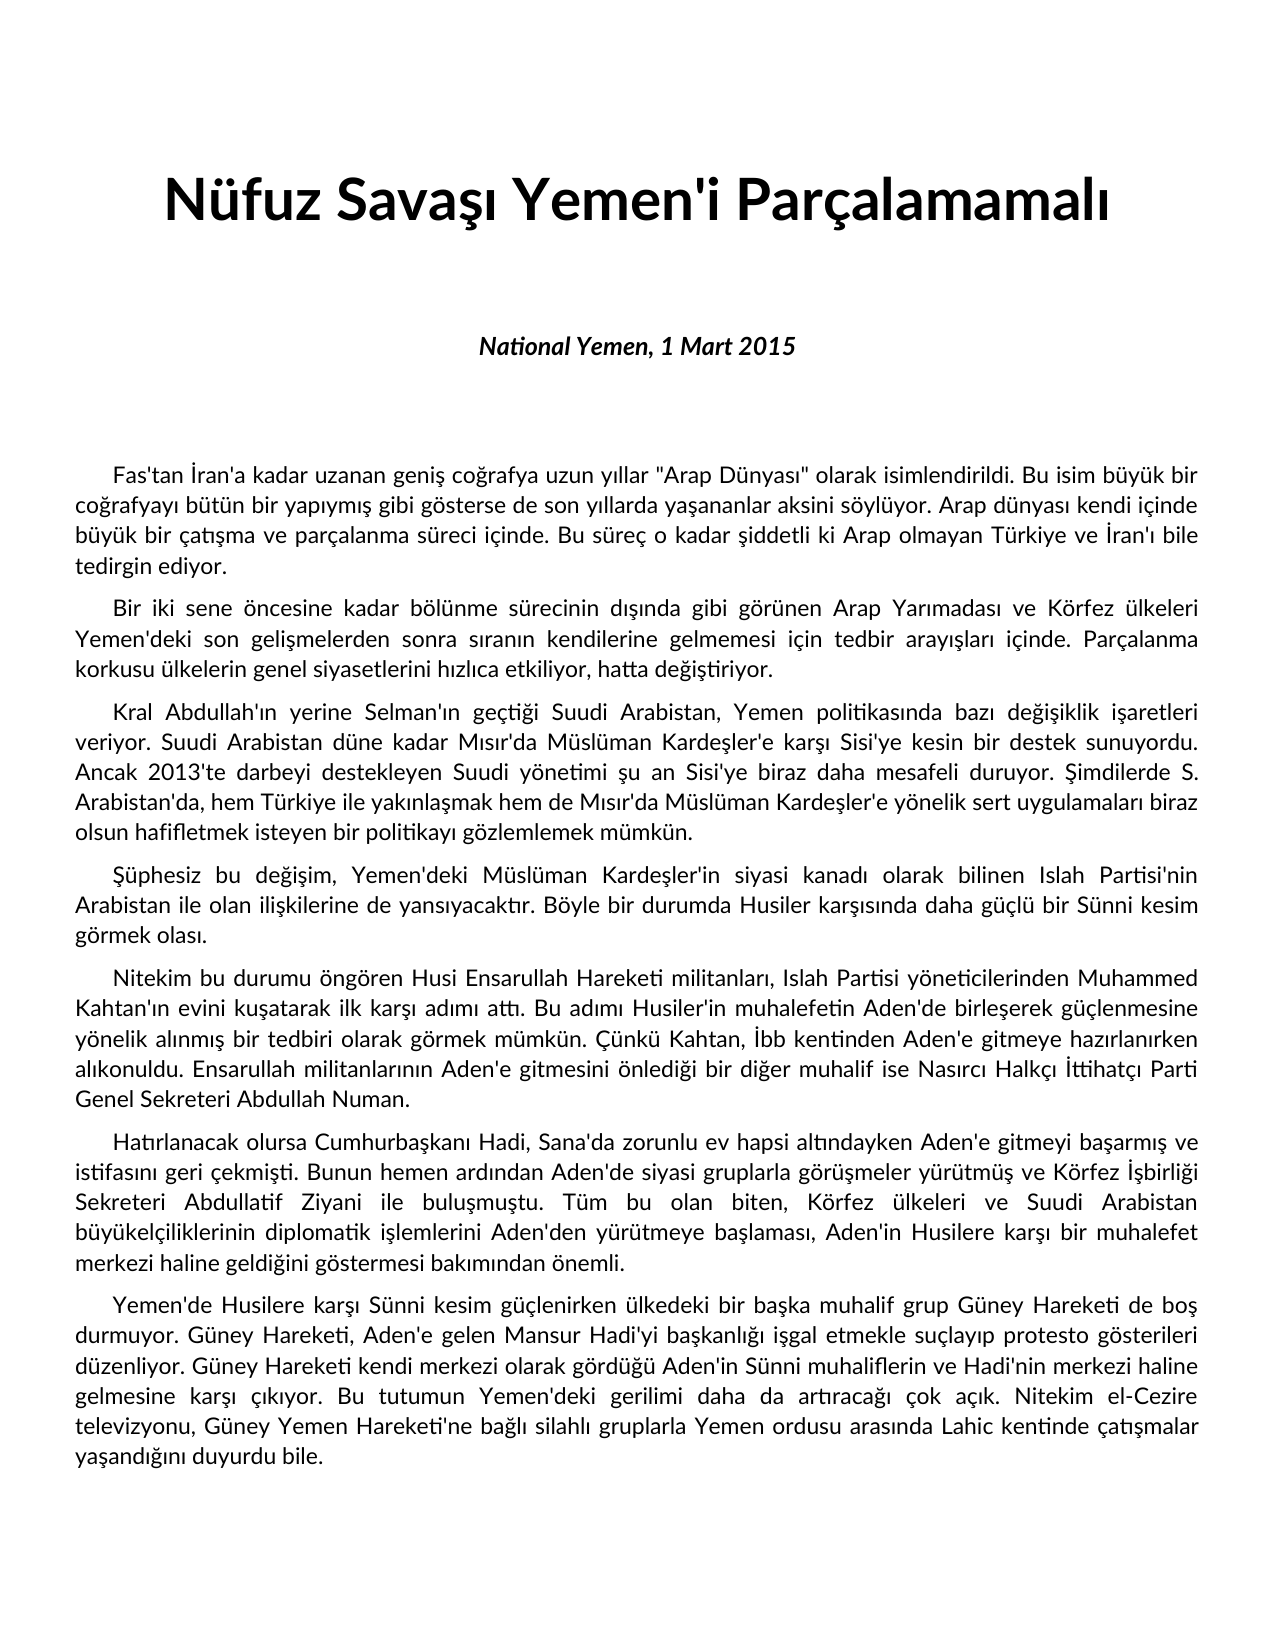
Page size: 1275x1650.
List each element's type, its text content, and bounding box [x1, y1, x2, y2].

text Fas'tan İran'a kadar uzanan geniş coğrafya uzun yıllar "Arap Dünyası" olarak isimlendirildi. Bu isim büyük bir coğrafyayı bütün bir yapıymış gibi gösterse de son yıllarda yaşananlar aksini söylüyor. Arap dünyası kendi içinde büyük bir çatışma ve parçalanma süreci içinde. Bu süreç o kadar şiddetli ki Arap olmayan Türkiye ve İran'ı bile tedirgin ediyor. [75, 461, 1200, 579]
text National Yemen, 1 Mart 2015 [75, 330, 1200, 360]
text Nitekim bu durumu öngören Husi Ensarullah Hareketi militanları, Islah Partisi yöneticilerinden Muhammed Kahtan'ın evini kuşatarak ilk karşı adımı attı. Bu adımı Husiler'in muhalefetin Aden'de birleşerek güçlenmesine yönelik alınmış bir tedbiri olarak görmek mümkün. Çünkü Kahtan, İbb kentinden Aden'e gitmeye hazırlanırken alıkonuldu. Ensarullah militanlarının Aden'e gitmesini önlediği bir diğer muhalif ise Nasırcı Halkçı İttihatçı Parti Genel Sekreteri Abdullah Numan. [75, 964, 1200, 1112]
text Şüphesiz bu değişim, Yemen'deki Müslüman Kardeşler'in siyasi kanadı olarak bilinen Islah Partisi'nin Arabistan ile olan ilişkilerine de yansıyacaktır. Böyle bir durumda Husiler karşısında daha güçlü bir Sünni kesim görmek olası. [75, 861, 1200, 949]
text Yemen'de Husilere karşı Sünni kesim güçlenirken ülkedeki bir başka muhalif grup Güney Hareketi de boş durmuyor. Güney Hareketi, Aden'e gelen Mansur Hadi'yi başkanlığı işgal etmekle suçlayıp protesto gösterileri düzenliyor. Güney Hareketi kendi merkezi olarak gördüğü Aden'in Sünni muhaliflerin ve Hadi'nin merkezi haline gelmesine karşı çıkıyor. Bu tutumun Yemen'deki gerilimi daha da artıracağı çok açık. Nitekim el-Cezire televizyonu, Güney Yemen Hareketi'ne bağlı silahlı gruplarla Yemen ordusu arasında Lahic kentinde çatışmalar yaşandığını duyurdu bile. [75, 1291, 1200, 1469]
text Hatırlanacak olursa Cumhurbaşkanı Hadi, Sana'da zorunlu ev hapsi altındayken Aden'e gitmeyi başarmış ve istifasını geri çekmişti. Bunun hemen ardından Aden'de siyasi gruplarla görüşmeler yürütmüş ve Körfez İşbirliği Sekreteri Abdullatif Ziyani ile buluşmuştu. Tüm bu olan biten, Körfez ülkeleri ve Suudi Arabistan büyükelçiliklerinin diplomatik işlemlerini Aden'den yürütmeye başlaması, Aden'in Husilere karşı bir muhalefet merkezi haline geldiğini göstermesi bakımından önemli. [75, 1127, 1200, 1276]
text Kral Abdullah'ın yerine Selman'ın geçtiği Suudi Arabistan, Yemen politikasında bazı değişiklik işaretleri veriyor. Suudi Arabistan düne kadar Mısır'da Müslüman Kardeşler'e karşı Sisi'ye kesin bir destek sunuyordu. Ancak 2013'te darbeyi destekleyen Suudi yönetimi şu an Sisi'ye biraz daha mesafeli duruyor. Şimdilerde S. Arabistan'da, hem Türkiye ile yakınlaşmak hem de Mısır'da Müslüman Kardeşler'e yönelik sert uygulamaları biraz olsun hafifletmek isteyen bir politikayı gözlemlemek mümkün. [75, 697, 1200, 846]
text Bir iki sene öncesine kadar bölünme sürecinin dışında gibi görünen Arap Yarımadası ve Körfez ülkeleri Yemen'deki son gelişmelerden sonra sıranın kendilerine gelmemesi için tedbir arayışları içinde. Parçalanma korkusu ülkelerin genel siyasetlerini hızlıca etkiliyor, hatta değiştiriyor. [75, 594, 1200, 682]
subtitle Nüfuz Savaşı Yemen'i Parçalamamalı [75, 162, 1200, 232]
